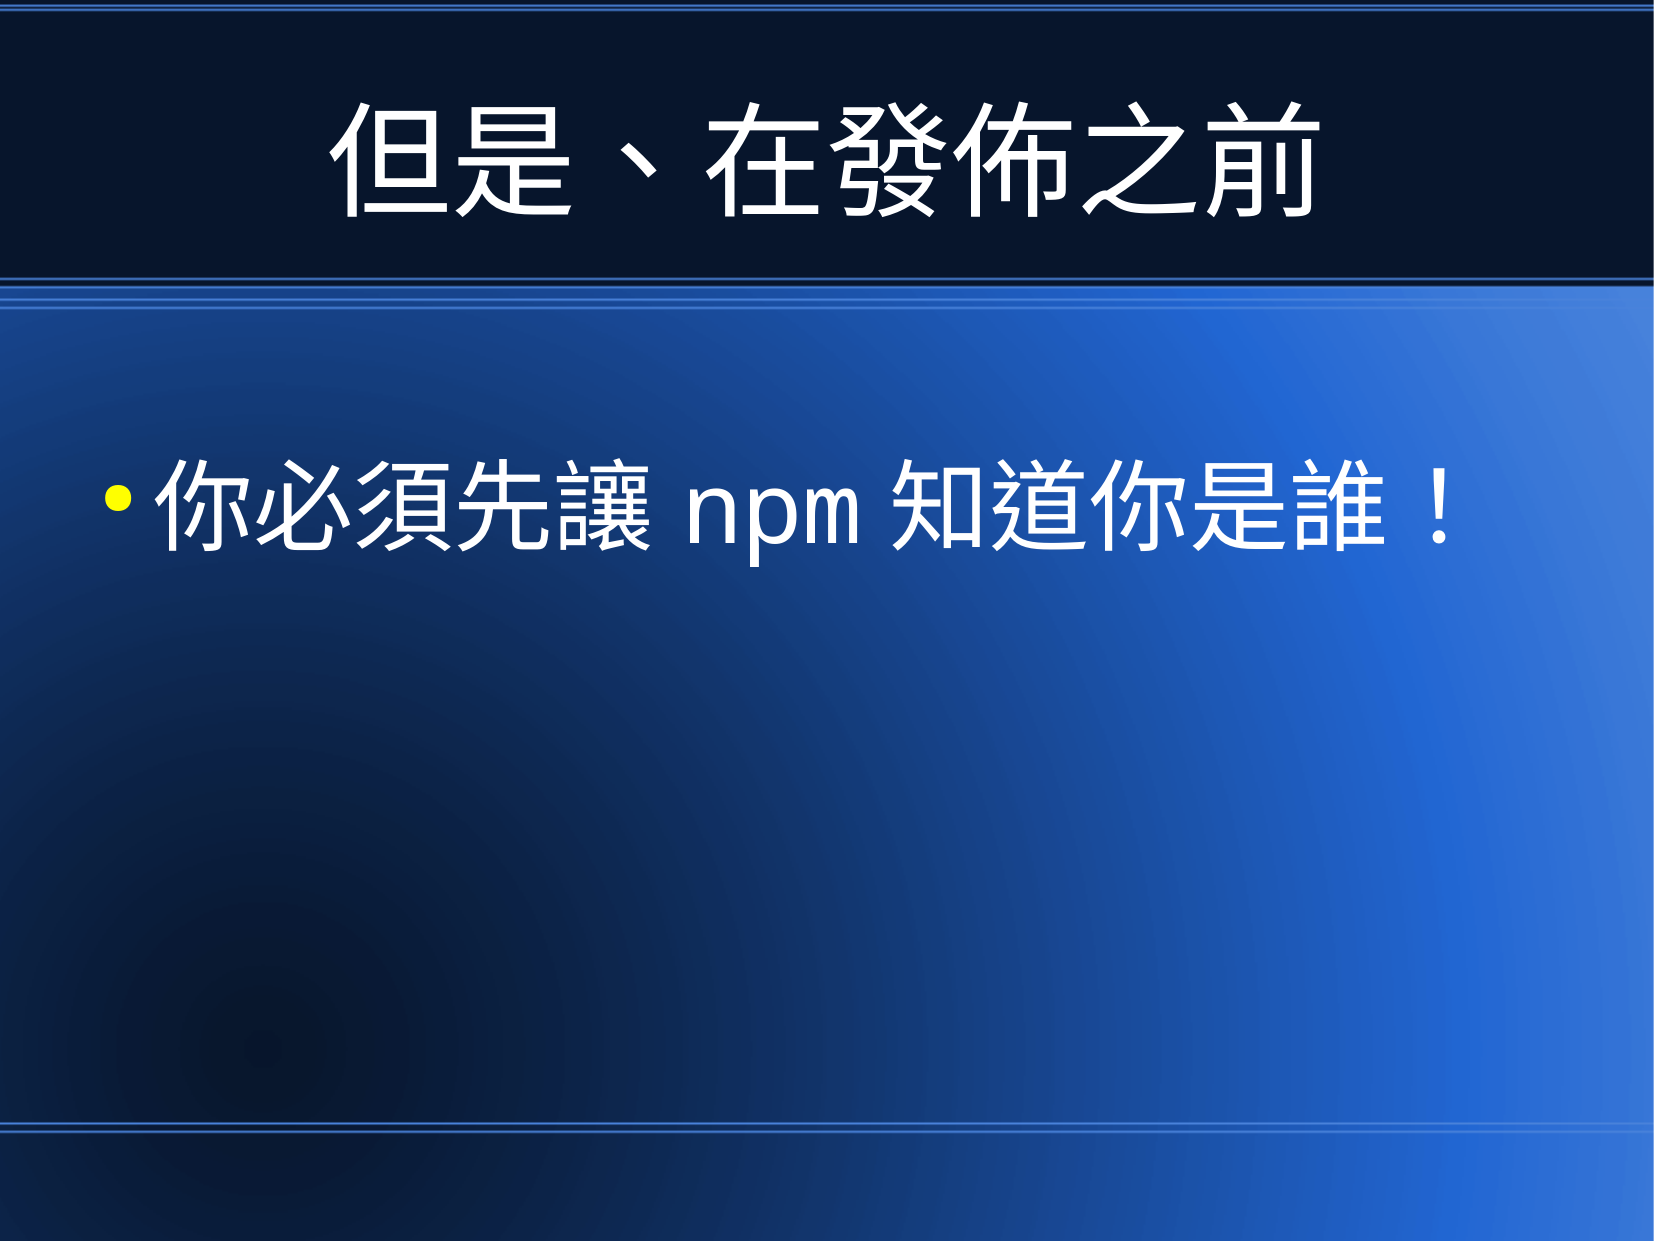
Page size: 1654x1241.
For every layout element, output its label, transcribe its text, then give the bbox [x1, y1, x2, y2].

title 但是、在發佈之前 [82, 49, 1571, 257]
picture [0, 0, 1654, 1241]
list 你必須先讓npm知道你是誰！ [82, 355, 1571, 1241]
